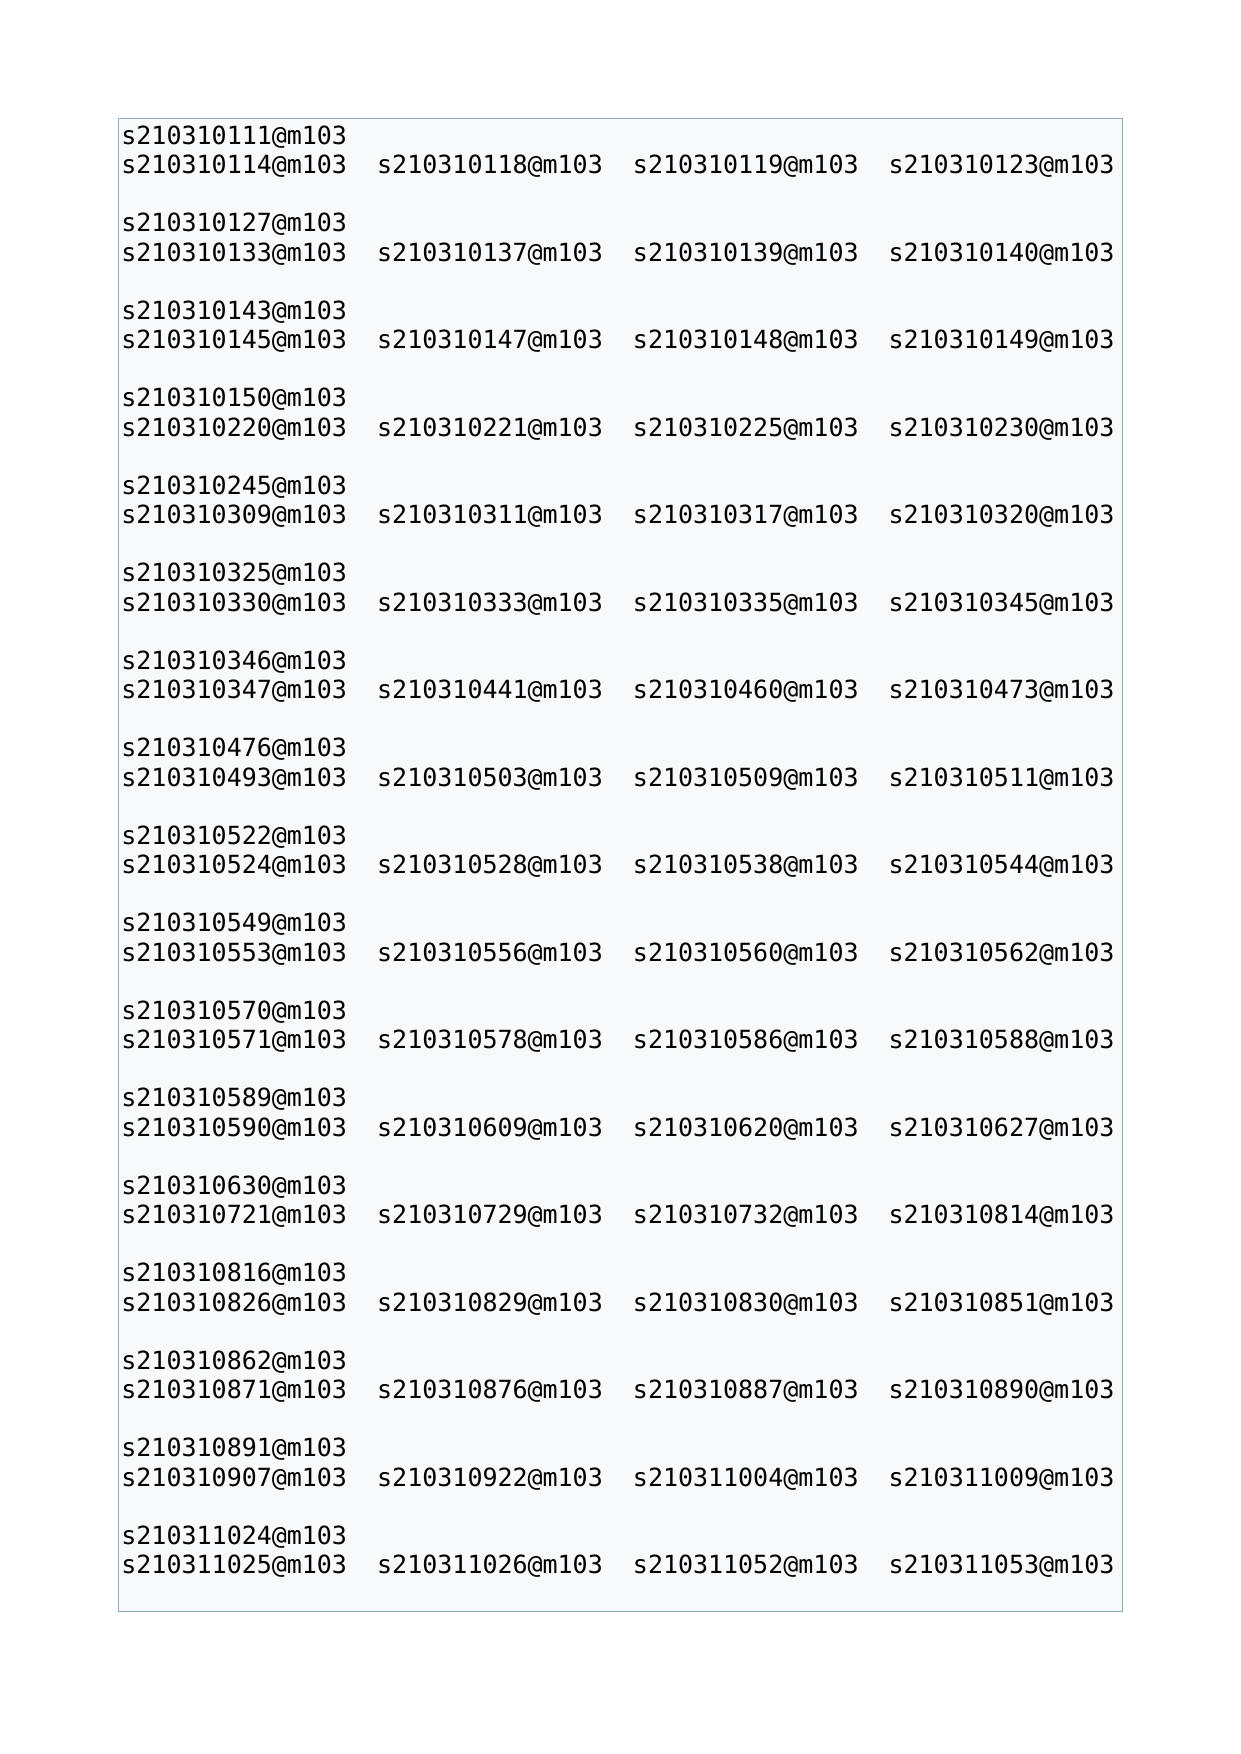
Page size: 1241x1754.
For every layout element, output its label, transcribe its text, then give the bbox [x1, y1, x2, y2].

text s210310111@m103 s210310114@m103 s210310118@m103 s210310119@m103 s210310123@m103 s210310127@m103 s210310133@m103 s210310137@m103 s210310139@m103 s210310140@m103 s210310143@m103 s210310145@m103 s210310147@m103 s210310148@m103 s210310149@m103 s210310150@m103 s210310220@m103 s210310221@m103 s210310225@m103 s210310230@m103 s210310245@m103 s210310309@m103 s210310311@m103 s210310317@m103 s210310320@m103 s210310325@m103 s210310330@m103 s210310333@m103 s210310335@m103 s210310345@m103 s210310346@m103 s210310347@m103 s210310441@m103 s210310460@m103 s210310473@m103 s210310476@m103 s210310493@m103 s210310503@m103 s210310509@m103 s210310511@m103 s210310522@m103 s210310524@m103 s210310528@m103 s210310538@m103 s210310544@m103 s210310549@m103 s210310553@m103 s210310556@m103 s210310560@m103 s210310562@m103 s210310570@m103 s210310571@m103 s210310578@m103 s210310586@m103 s210310588@m103 s210310589@m103 s210310590@m103 s210310609@m103 s210310620@m103 s210310627@m103 s210310630@m103 s210310721@m103 s210310729@m103 s210310732@m103 s210310814@m103 s210310816@m103 s210310826@m103 s210310829@m103 s210310830@m103 s210310851@m103 s210310862@m103 s210310871@m103 s210310876@m103 s210310887@m103 s210310890@m103 s210310891@m103 s210310907@m103 s210310922@m103 s210311004@m103 s210311009@m103 s210311024@m103 s210311025@m103 s210311026@m103 s210311052@m103 s210311053@m103 [119, 119, 1122, 1611]
